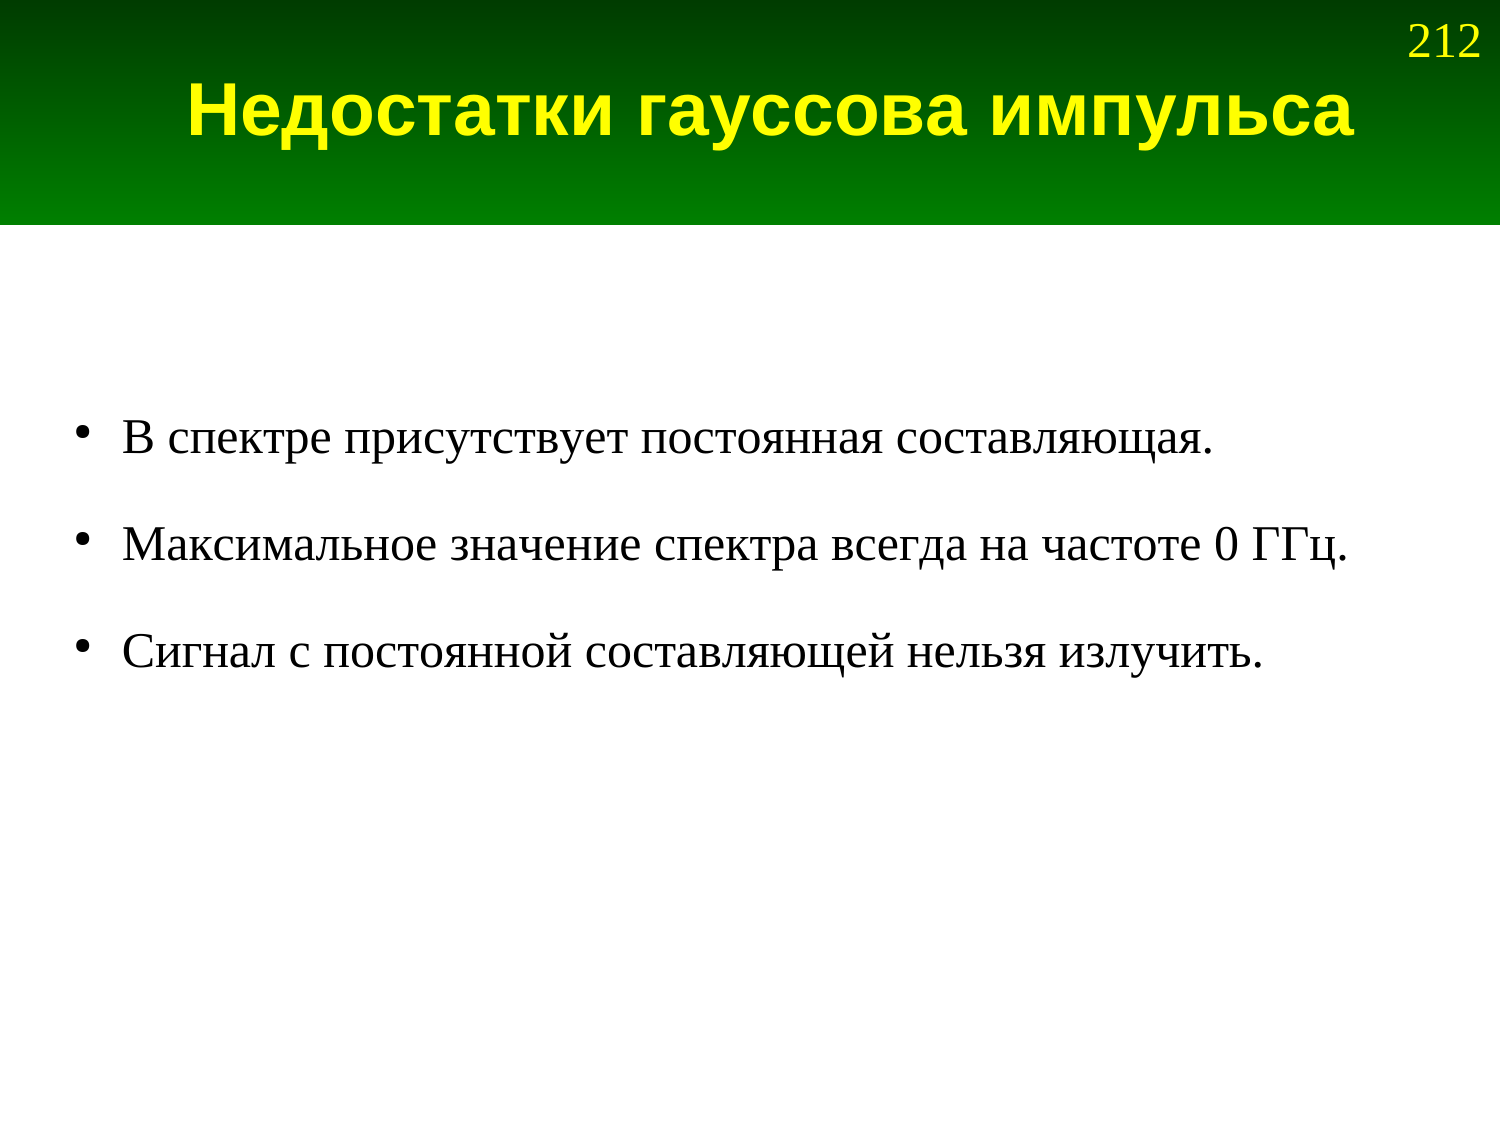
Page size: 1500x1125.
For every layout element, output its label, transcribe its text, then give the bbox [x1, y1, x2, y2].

title Недостатки гауссова импульса [100, 7, 1441, 204]
text_box В спектре присутствует постоянная составляющая. Максимальное значение спектра всегда на частоте 0 ГГц. Сигнал с постоянной составляющей нельзя излучить. [59, 395, 1406, 709]
